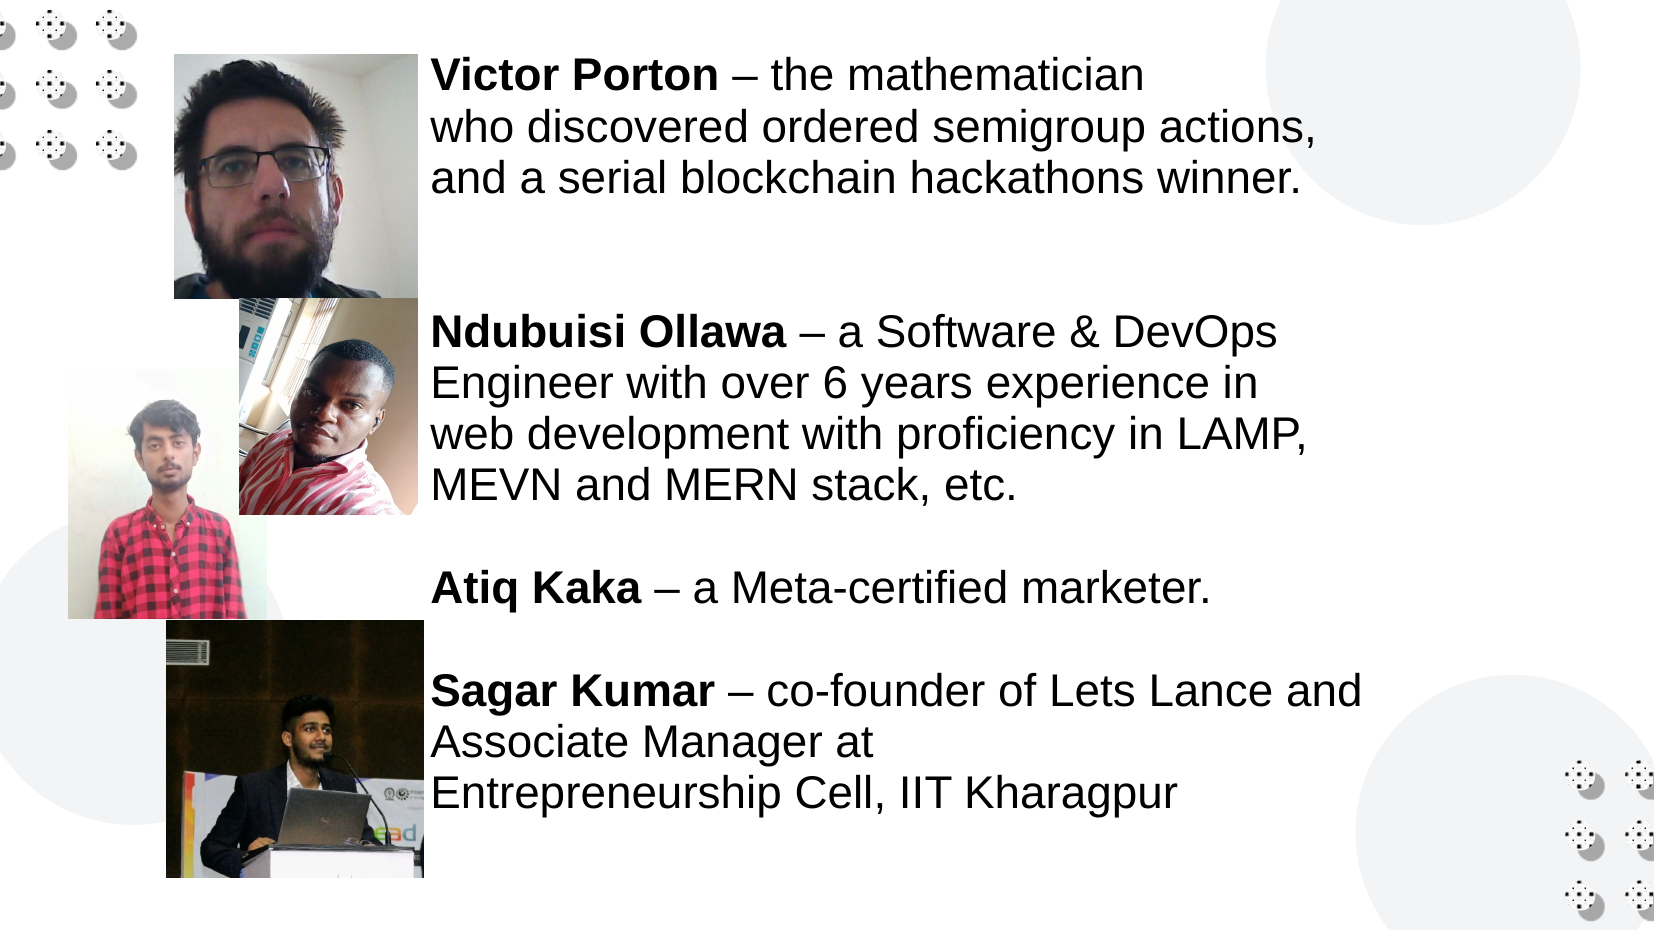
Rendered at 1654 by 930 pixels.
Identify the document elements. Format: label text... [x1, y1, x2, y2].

picture [1565, 880, 1596, 911]
picture [1625, 880, 1654, 911]
picture [36, 129, 67, 160]
picture [1625, 820, 1654, 851]
picture [95, 69, 126, 100]
picture [1565, 820, 1596, 851]
picture [1625, 760, 1654, 791]
picture [0, 132, 7, 158]
picture [166, 620, 424, 878]
picture [1565, 760, 1596, 791]
picture [0, 12, 7, 37]
picture [68, 54, 418, 619]
picture [95, 129, 127, 160]
text_box Victor Porton – the mathematician who discovered ordered semigroup actions, and a serial blockchain hackathons winner. Ndubuisi Ollawa – a Software & DevOps Engineer with over 6 years experience in web development with proficiency in LAMP, MEVN and MERN stack, etc. Atiq Kaka – a Meta-certified marketer. Sagar Kumar – co-founder of Lets Lance and Associate Manager at Entrepreneurship Cell, IIT Kharagpur [415, 107, 1540, 761]
picture [35, 9, 66, 40]
picture [95, 9, 126, 40]
picture [0, 72, 7, 98]
picture [35, 69, 67, 100]
